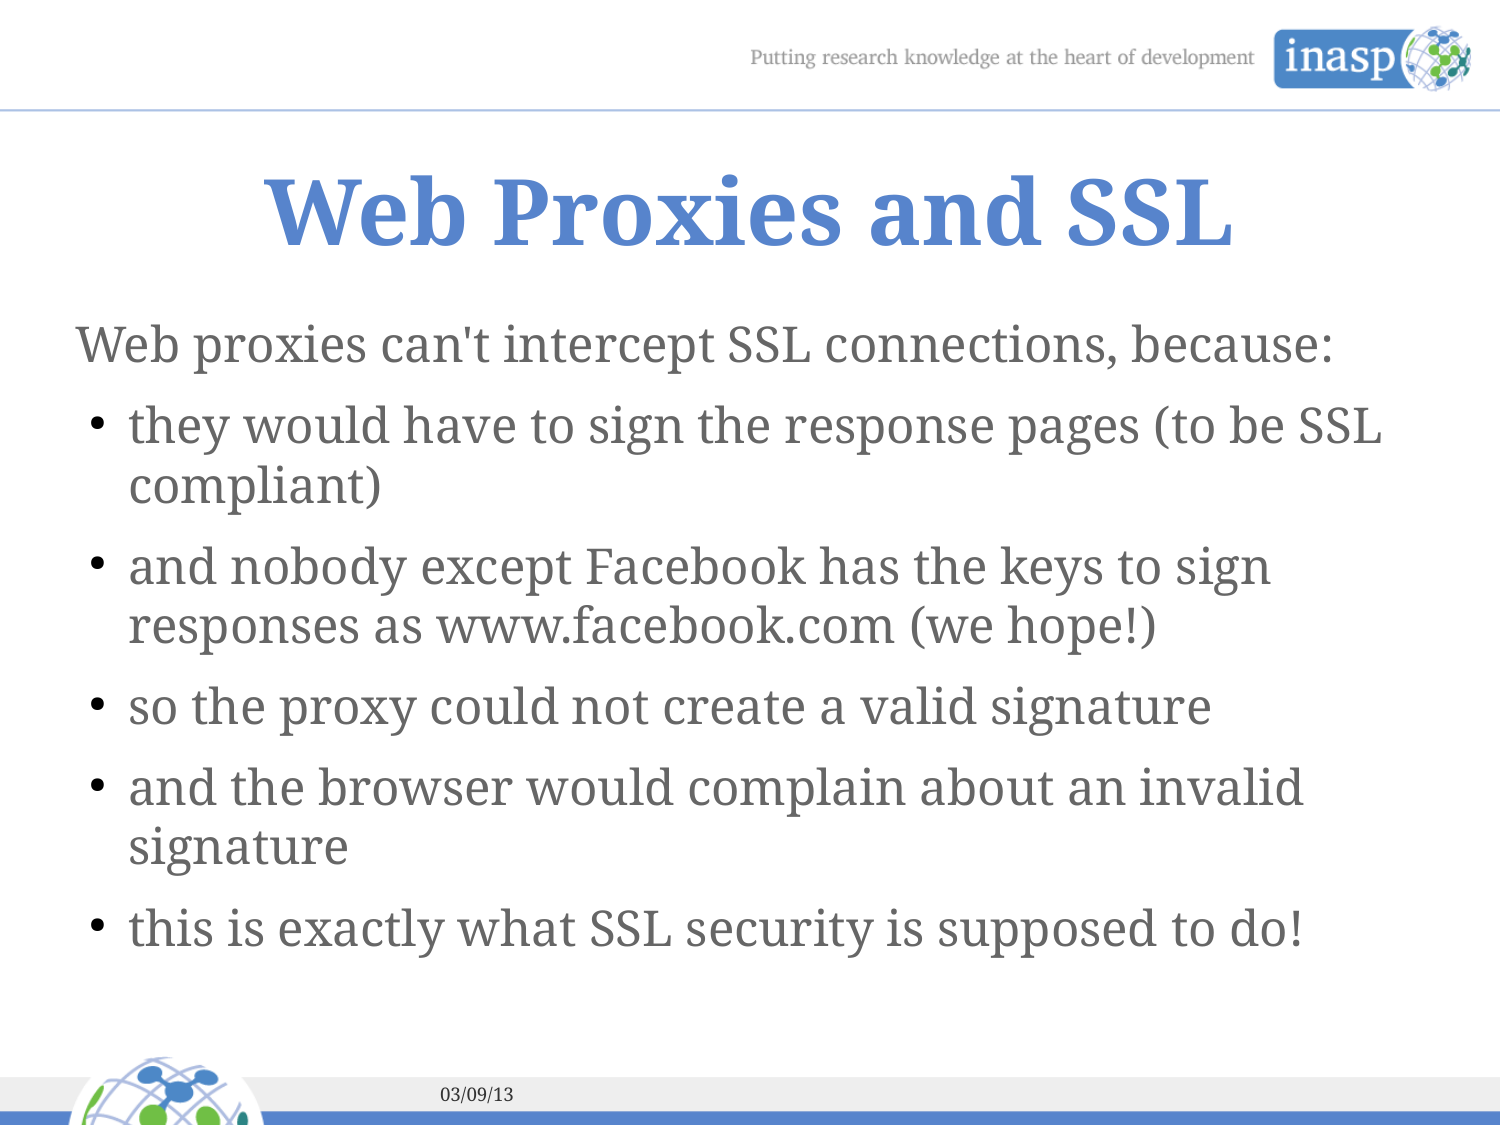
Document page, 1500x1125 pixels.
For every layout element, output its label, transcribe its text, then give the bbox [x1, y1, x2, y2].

title Web Proxies and SSL [75, 129, 1426, 313]
picture [0, 0, 1500, 1125]
list Web proxies can't intercept SSL connections, because: they would have to sign the response pages (to be SSL compliant) and nobody except Facebook has the keys to sign responses as www.facebook.com (we hope!) so the proxy could not create a valid signature and the browser would complain about an invalid signature this is exactly what SSL security is supposed to do! [75, 313, 1426, 967]
